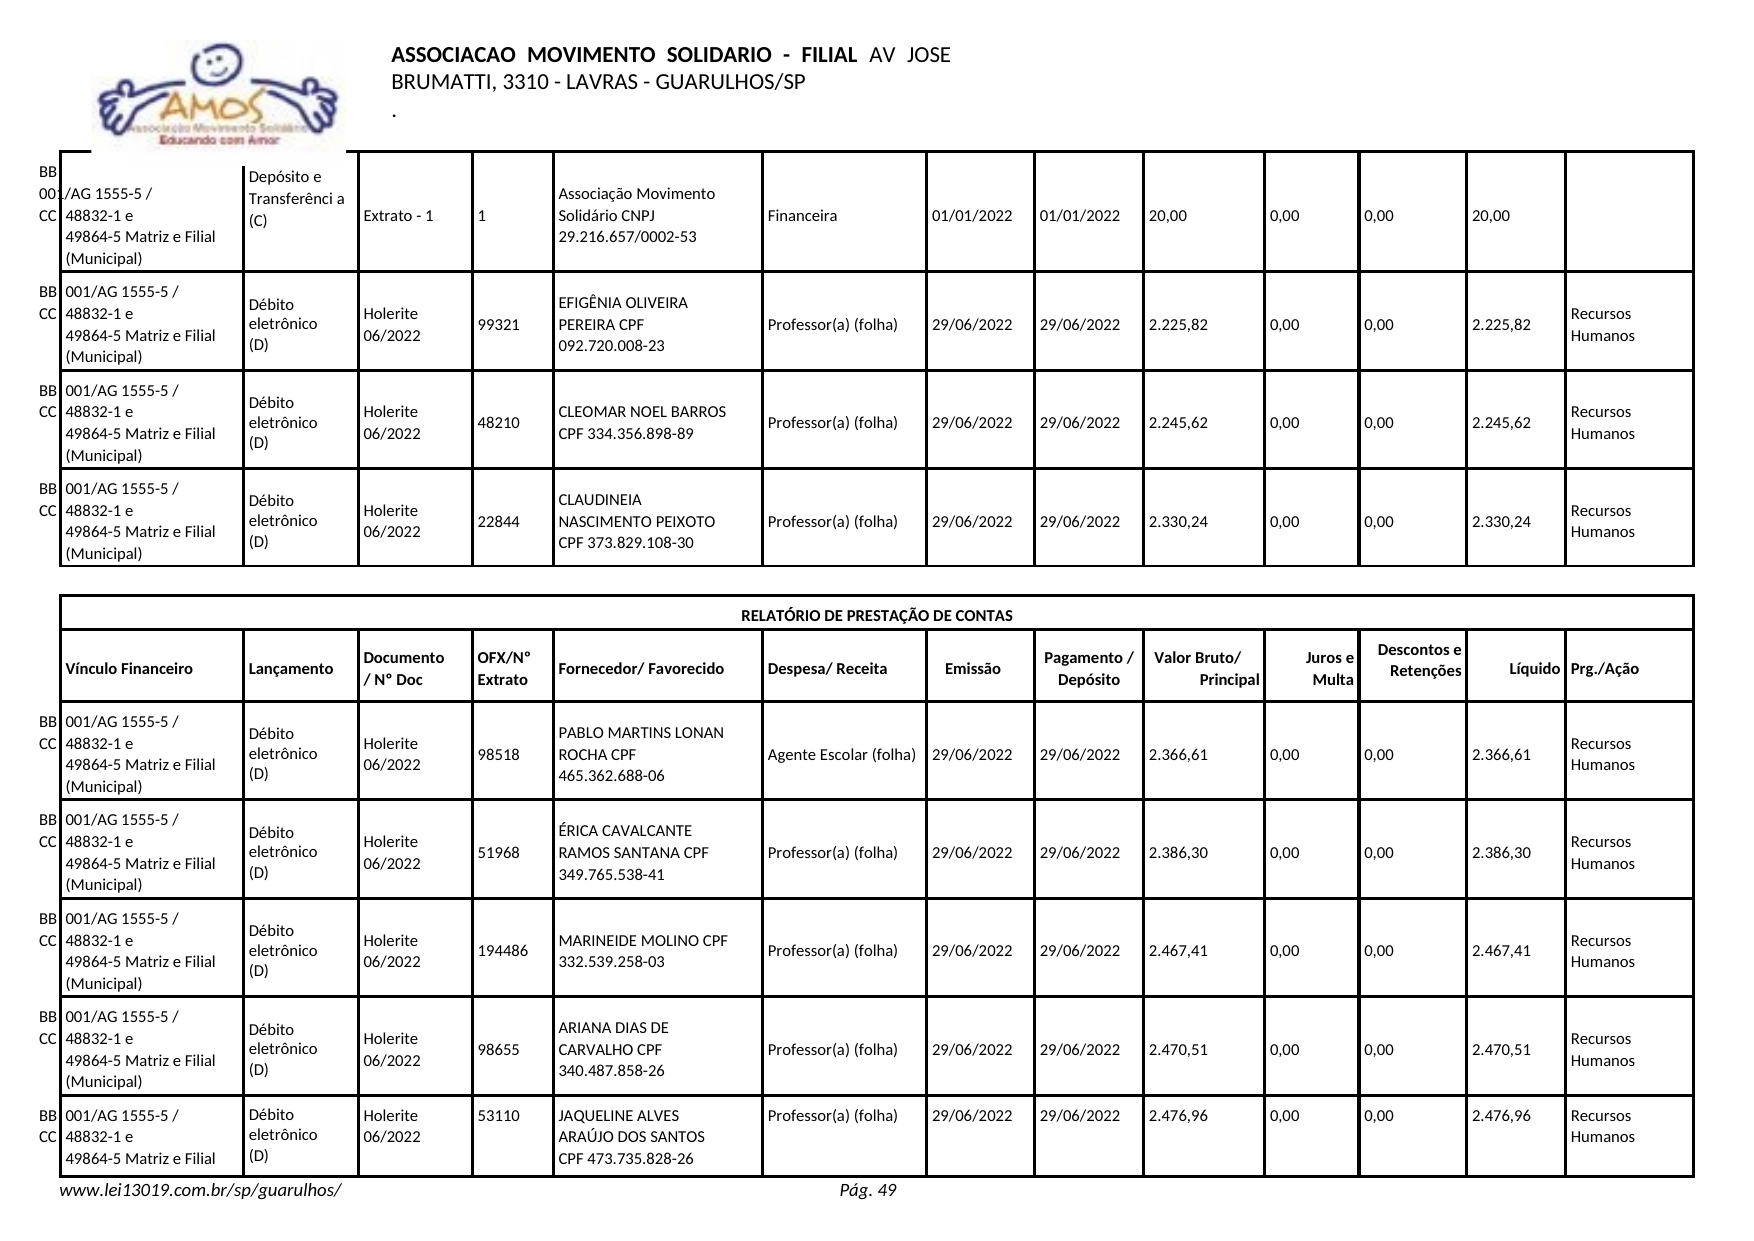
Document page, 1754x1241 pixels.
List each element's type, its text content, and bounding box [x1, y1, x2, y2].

table_cell 2.330,24 [1468, 470, 1564, 565]
table_cell 001/AG 1555-5 / 48832-1 e 49864-5 Matriz e Filial (Municipal) [62, 703, 242, 798]
table_cell Holerite 06/2022 [360, 998, 471, 1093]
table_cell Descontos e Retenções [1361, 631, 1465, 700]
table_cell 29/06/2022 [928, 372, 1033, 467]
table_cell Recursos Humanos [1567, 703, 1692, 798]
table_cell Recursos Humanos [1567, 372, 1692, 467]
table_cell 29/06/2022 [928, 1097, 1033, 1175]
table_cell Débito eletrônico (D) [245, 998, 357, 1093]
table_header RELATÓRIO DE PRESTAÇÃO DE CONTAS [62, 597, 1692, 628]
table_cell 2.476,96 [1145, 1097, 1263, 1175]
table_cell Pagamento / Depósito [1036, 631, 1142, 700]
table_cell 2.470,51 [1468, 998, 1564, 1093]
table_cell 2.467,41 [1145, 900, 1263, 995]
table_cell 0,00 [1266, 703, 1357, 798]
table_cell 29/06/2022 [928, 703, 1033, 798]
table_cell 2.225,82 [1468, 273, 1564, 368]
table_cell Débito eletrônico (D) [245, 703, 357, 798]
table_cell 0,00 [1266, 900, 1357, 995]
table_cell CLEOMAR NOEL BARROS CPF 334.356.898-89 [555, 372, 761, 467]
table_cell 194486 [474, 900, 552, 995]
table_cell Débito eletrônico (D) [245, 900, 357, 995]
table_cell Associação Movimento Solidário CNPJ 29.216.657/0002-53 [555, 153, 761, 270]
table_cell ARIANA DIAS DE CARVALHO CPF 340.487.858-26 [555, 998, 761, 1093]
table_cell 0,00 [1266, 1097, 1357, 1175]
table_cell Recursos Humanos [1567, 470, 1692, 565]
table_cell 2.366,61 [1468, 703, 1564, 798]
table_cell 0,00 [1361, 470, 1465, 565]
table_cell 2.245,62 [1145, 372, 1263, 467]
table_cell 0,00 [1361, 153, 1465, 270]
table_cell JAQUELINE ALVES ARAÚJO DOS SANTOS CPF 473.735.828-26 [555, 1097, 761, 1175]
table_cell Holerite 06/2022 [360, 703, 471, 798]
table_cell 001/AG 1555-5 / 48832-1 e 49864-5 Matriz e Filial (Municipal) [62, 273, 242, 368]
table_cell 001/AG 1555-5 / 48832-1 e 49864-5 Matriz e Filial (Municipal) [62, 801, 242, 897]
table_cell 2.386,30 [1468, 801, 1564, 897]
table_cell 0,00 [1266, 998, 1357, 1093]
table_cell Professor(a) (folha) [764, 900, 925, 995]
table_cell 2.467,41 [1468, 900, 1564, 995]
table_cell 2.245,62 [1468, 372, 1564, 467]
table_cell Depósito e Transferênci a (C) [245, 153, 357, 270]
table_cell 001/AG 1555-5 / 48832-1 e 49864-5 Matriz e Filial (Municipal) [62, 470, 242, 565]
table_cell Recursos Humanos [1567, 273, 1692, 368]
table_cell 98655 [474, 998, 552, 1093]
table_cell 98518 [474, 703, 552, 798]
table_cell 01/01/2022 [1036, 153, 1142, 270]
table_cell Financeira [764, 153, 925, 270]
table_cell Prg./Ação [1567, 631, 1692, 700]
table_cell Professor(a) (folha) [764, 1097, 925, 1175]
table_cell 29/06/2022 [1036, 372, 1142, 467]
table_cell 2.366,61 [1145, 703, 1263, 798]
table_cell PABLO MARTINS LONAN ROCHA CPF 465.362.688-06 [555, 703, 761, 798]
table_cell 2.225,82 [1145, 273, 1263, 368]
table_cell ÉRICA CAVALCANTE RAMOS SANTANA CPF 349.765.538-41 [555, 801, 761, 897]
table_cell 29/06/2022 [1036, 273, 1142, 368]
table_cell 0,00 [1361, 1097, 1465, 1175]
table_cell 2.330,24 [1145, 470, 1263, 565]
table_cell Holerite 06/2022 [360, 900, 471, 995]
table_cell Débito eletrônico (D) [245, 372, 357, 467]
table_cell Recursos Humanos [1567, 900, 1692, 995]
table_cell Despesa/ Receita [764, 631, 925, 700]
table_cell MARINEIDE MOLINO CPF 332.539.258-03 [555, 900, 761, 995]
table_cell 99321 [474, 273, 552, 368]
table_cell Holerite 06/2022 [360, 372, 471, 467]
table_cell 29/06/2022 [1036, 703, 1142, 798]
table_cell Extrato - 1 [360, 153, 471, 270]
table_cell 0,00 [1266, 372, 1357, 467]
table_cell 001/AG 1555-5 / 48832-1 e 49864-5 Matriz e Filial (Municipal) [62, 998, 242, 1093]
table_cell Recursos Humanos [1567, 801, 1692, 897]
table_cell 0,00 [1361, 998, 1465, 1093]
table_cell 0,00 [1361, 900, 1465, 995]
table_cell Emissão [928, 631, 1033, 700]
table_cell Professor(a) (folha) [764, 273, 925, 368]
table_cell Holerite 06/2022 [360, 801, 471, 897]
table_cell 2.386,30 [1145, 801, 1263, 897]
table_cell Débito eletrônico (D) [245, 470, 357, 565]
table_cell Recursos Humanos [1567, 1097, 1692, 1175]
table_cell 0,00 [1361, 273, 1465, 368]
table_cell EFIGÊNIA OLIVEIRA PEREIRA CPF 092.720.008-23 [555, 273, 761, 368]
table_cell 29/06/2022 [1036, 470, 1142, 565]
table_cell Líquido [1468, 631, 1564, 700]
table_cell Holerite 06/2022 [360, 1097, 471, 1175]
table_cell 001/AG 1555-5 / 48832-1 e 49864-5 Matriz e Filial [62, 1097, 242, 1175]
table_cell 2.470,51 [1145, 998, 1263, 1093]
table_cell Juros e Multa [1266, 631, 1357, 700]
table_cell 001/AG 1555-5 / 48832-1 e 49864-5 Matriz e Filial (Municipal) [62, 372, 242, 467]
table_cell Holerite 06/2022 [360, 470, 471, 565]
table_cell 29/06/2022 [928, 900, 1033, 995]
table_cell Fornecedor/ Favorecido [555, 631, 761, 700]
table_cell OFX/Nº Extrato [474, 631, 552, 700]
table_cell Valor Bruto/ Principal [1145, 631, 1263, 700]
table_cell 0,00 [1266, 801, 1357, 897]
table_cell Holerite 06/2022 [360, 273, 471, 368]
table_cell Débito eletrônico (D) [245, 273, 357, 368]
table_cell Professor(a) (folha) [764, 998, 925, 1093]
table_cell 001/AG 1555-5 / 48832-1 e 49864-5 Matriz e Filial (Municipal) [62, 153, 242, 270]
table_cell Débito eletrônico (D) [245, 1097, 357, 1175]
table_cell 22844 [474, 470, 552, 565]
table_cell 29/06/2022 [1036, 1097, 1142, 1175]
table_cell 0,00 [1266, 273, 1357, 368]
table_cell 48210 [474, 372, 552, 467]
table_cell Recursos Humanos [1567, 998, 1692, 1093]
table_cell 1 [474, 153, 552, 270]
table_cell 29/06/2022 [1036, 998, 1142, 1093]
table_cell 20,00 [1468, 153, 1564, 270]
table_cell 29/06/2022 [1036, 900, 1142, 995]
table_cell 0,00 [1361, 372, 1465, 467]
table_cell 20,00 [1145, 153, 1263, 270]
table_cell 29/06/2022 [928, 998, 1033, 1093]
table_cell 0,00 [1266, 470, 1357, 565]
table_cell 2.476,96 [1468, 1097, 1564, 1175]
table_cell 0,00 [1266, 153, 1357, 270]
table_cell 001/AG 1555-5 / 48832-1 e 49864-5 Matriz e Filial (Municipal) [62, 900, 242, 995]
table_cell Professor(a) (folha) [764, 801, 925, 897]
table_cell Vínculo Financeiro [62, 631, 242, 700]
table_cell Professor(a) (folha) [764, 372, 925, 467]
table_cell Agente Escolar (folha) [764, 703, 925, 798]
table_cell 0,00 [1361, 703, 1465, 798]
table_cell 01/01/2022 [928, 153, 1033, 270]
table_cell 29/06/2022 [928, 801, 1033, 897]
table_cell 29/06/2022 [928, 273, 1033, 368]
table_cell Documento / Nº Doc [360, 631, 471, 700]
table_cell 51968 [474, 801, 552, 897]
table_cell 29/06/2022 [1036, 801, 1142, 897]
table_cell 0,00 [1361, 801, 1465, 897]
table_cell 53110 [474, 1097, 552, 1175]
table_cell CLAUDINEIA NASCIMENTO PEIXOTO CPF 373.829.108-30 [555, 470, 761, 565]
table_cell Lançamento [245, 631, 357, 700]
table_cell [1567, 153, 1692, 270]
table_cell Professor(a) (folha) [764, 470, 925, 565]
table_cell Débito eletrônico (D) [245, 801, 357, 897]
table_cell 29/06/2022 [928, 470, 1033, 565]
